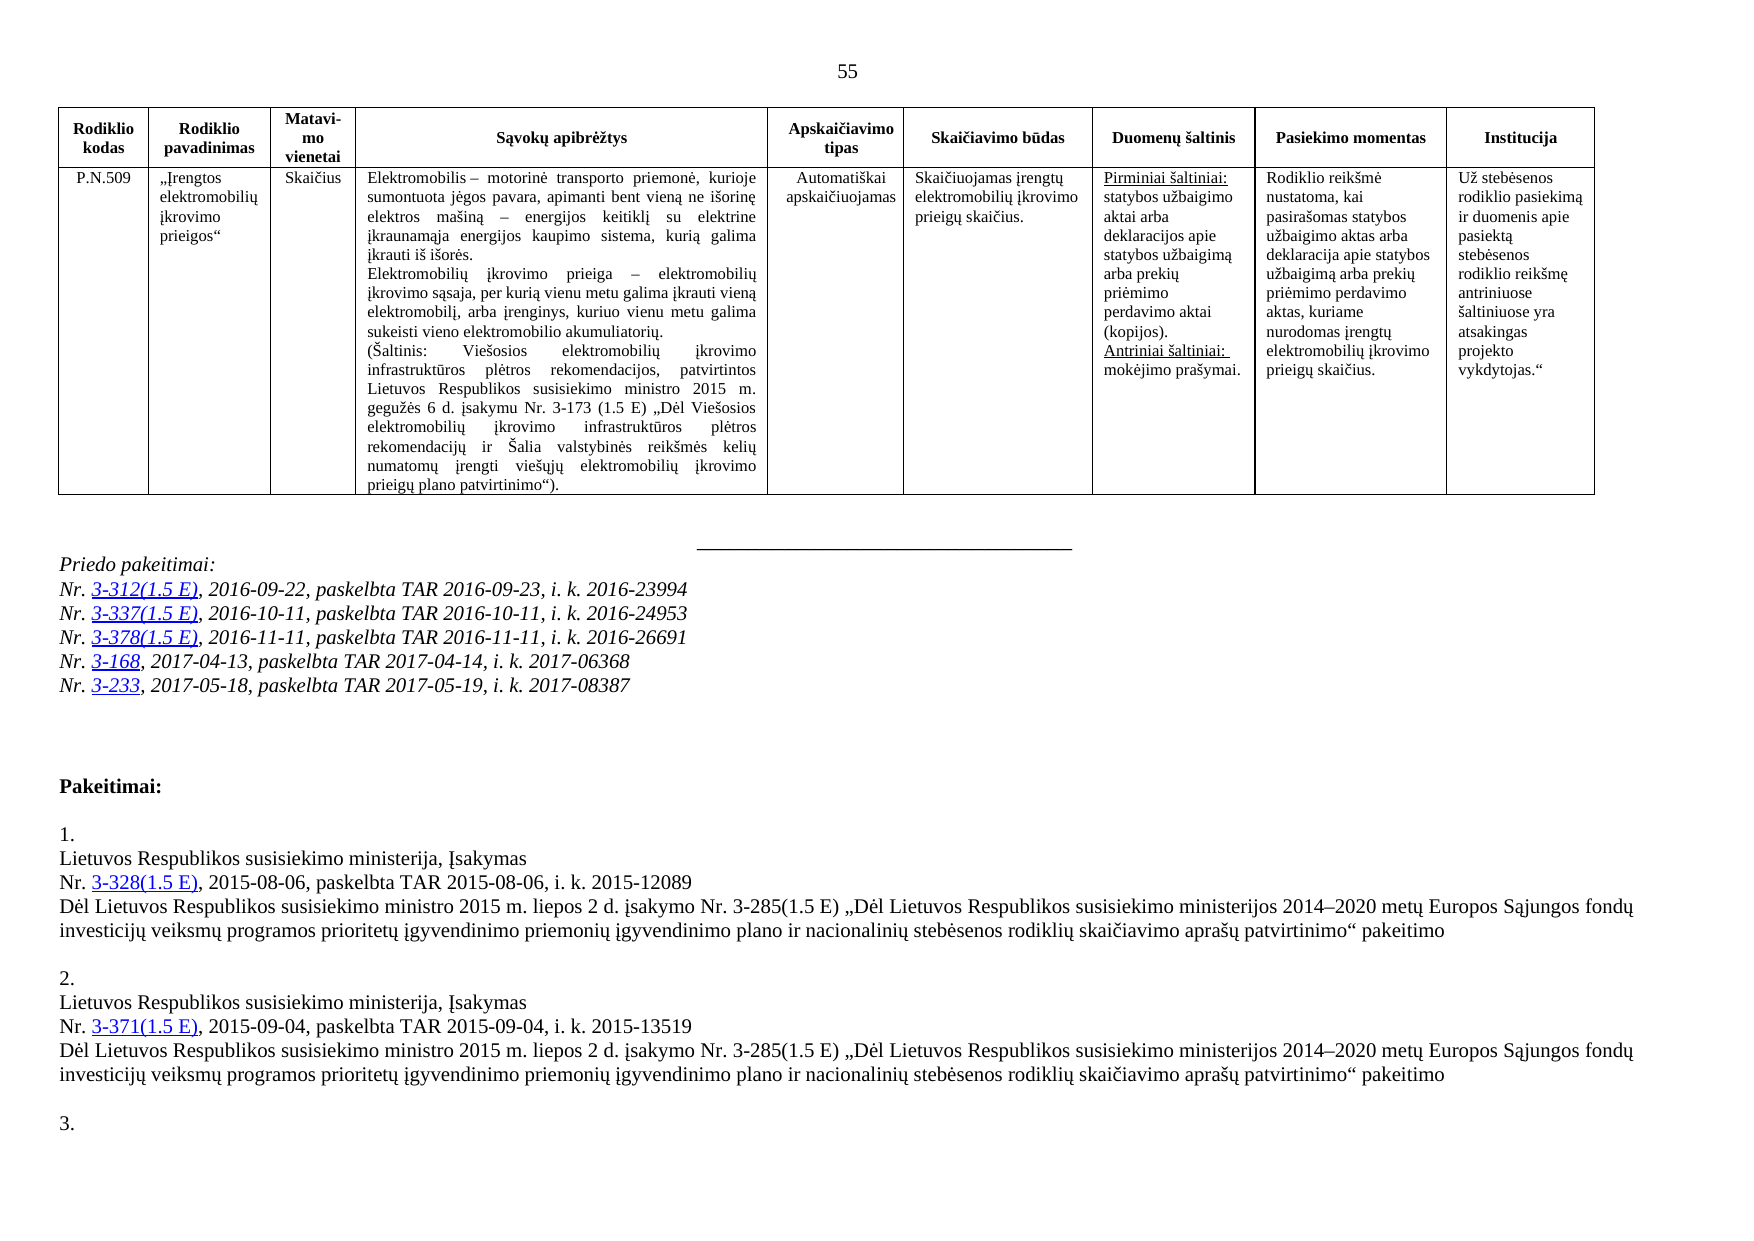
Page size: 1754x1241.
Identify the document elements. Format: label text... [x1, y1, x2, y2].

table_cell Automatiškai apskaičiuojamas [768, 168, 903, 494]
table_header Rodiklio pavadinimas [149, 108, 270, 167]
table_cell Skaičius [271, 168, 355, 494]
text Nr. 3-168, 2017-04-13, paskelbta TAR 2017-04-14, i. k. 2017-06368 [59, 649, 1636, 673]
text Lietuvos Respublikos susisiekimo ministerija, Įsakymas [59, 846, 1636, 870]
table_cell P.N.509 [59, 168, 148, 494]
table_cell „Įrengtos elektromobilių įkrovimo prieigos“ [149, 168, 270, 494]
text Nr. 3-233, 2017-05-18, paskelbta TAR 2017-05-19, i. k. 2017-08387 [59, 673, 1636, 697]
table_header Pasiekimo momentas [1256, 108, 1446, 167]
table_cell Rodiklio reikšmė nustatoma, kai pasirašomas statybos užbaigimo aktas arba deklaracija apie statybos užbaigimą arba prekių priėmimo perdavimo aktas, kuriame nurodomas įrengtų elektromobilių įkrovimo prieigų skaičius. [1256, 168, 1446, 494]
table_header Duomenų šaltinis [1093, 108, 1254, 167]
table_cell Elektromobilis – motorinė transporto priemonė, kurioje sumontuota jėgos pavara, apimanti bent vieną ne išorinę elektros mašiną – energijos keitiklį su elektrine įkraunamąja energijos kaupimo sistema, kurią galima įkrauti iš išorės. Elektromobilių įkrovimo prieiga – elektromobilių įkrovimo sąsaja, per kurią vienu metu galima įkrauti vieną elektromobilį, arba įrenginys, kuriuo vienu metu galima sukeisti vieno elektromobilio akumuliatorių. (Šaltinis: Viešosios elektromobilių įkrovimo infrastruktūros plėtros rekomendacijos, patvirtintos Lietuvos Respublikos susisiekimo ministro 2015 m. gegužės 6 d. įsakymu Nr. 3-173 (1.5 E) „Dėl Viešosios elektromobilių įkrovimo infrastruktūros plėtros rekomendacijų ir Šalia valstybinės reikšmės kelių numatomų įrengti viešųjų elektromobilių įkrovimo prieigų plano patvirtinimo“). [356, 168, 767, 494]
table_header Institucija [1447, 108, 1594, 167]
text Priedo pakeitimai: [59, 552, 1636, 576]
text Lietuvos Respublikos susisiekimo ministerija, Įsakymas [59, 990, 1636, 1014]
table_cell Už stebėsenos rodiklio pasiekimą ir duomenis apie pasiektą stebėsenos rodiklio reikšmę antriniuose šaltiniuose yra atsakingas projekto vykdytojas.“ [1447, 168, 1594, 494]
text ______________________________ [59, 524, 1709, 552]
table_header Skaičiavimo būdas [904, 108, 1092, 167]
table_cell Pirminiai šaltiniai: statybos užbaigimo aktai arba deklaracijos apie statybos užbaigimą arba prekių priėmimo perdavimo aktai (kopijos). Antriniai šaltiniai: mokėjimo prašymai. [1093, 168, 1254, 494]
table_header Rodiklio kodas [59, 108, 148, 167]
table_header Sąvokų apibrėžtys [356, 108, 767, 167]
text 1. [59, 822, 1636, 846]
text Nr. 3-378(1.5 E), 2016-11-11, paskelbta TAR 2016-11-11, i. k. 2016-26691 [59, 624, 1636, 649]
text 3. [59, 1111, 1636, 1134]
text Nr. 3-371(1.5 E), 2015-09-04, paskelbta TAR 2015-09-04, i. k. 2015-13519 [59, 1014, 1636, 1038]
text 2. [59, 966, 1636, 990]
text Pakeitimai: [59, 774, 1636, 798]
table_header Matavi-mo vienetai [271, 108, 355, 167]
table_header Apskaičiavimo tipas [768, 108, 903, 167]
text Nr. 3-312(1.5 E), 2016-09-22, paskelbta TAR 2016-09-23, i. k. 2016-23994 [59, 576, 1636, 601]
text Dėl Lietuvos Respublikos susisiekimo ministro 2015 m. liepos 2 d. įsakymo Nr. 3-285(1.5 E) „Dėl Lietuvos Respublikos susisiekimo ministerijos 2014–2020 metų Europos Sąjungos fondų investicijų veiksmų programos prioritetų įgyvendinimo priemonių įgyvendinimo plano ir nacionalinių stebėsenos rodiklių skaičiavimo aprašų patvirtinimo“ pakeitimo [59, 1038, 1636, 1086]
text Dėl Lietuvos Respublikos susisiekimo ministro 2015 m. liepos 2 d. įsakymo Nr. 3-285(1.5 E) „Dėl Lietuvos Respublikos susisiekimo ministerijos 2014–2020 metų Europos Sąjungos fondų investicijų veiksmų programos prioritetų įgyvendinimo priemonių įgyvendinimo plano ir nacionalinių stebėsenos rodiklių skaičiavimo aprašų patvirtinimo“ pakeitimo [59, 894, 1636, 942]
text Nr. 3-328(1.5 E), 2015-08-06, paskelbta TAR 2015-08-06, i. k. 2015-12089 [59, 870, 1636, 894]
text Nr. 3-337(1.5 E), 2016-10-11, paskelbta TAR 2016-10-11, i. k. 2016-24953 [59, 601, 1636, 624]
table_cell Skaičiuojamas įrengtų elektromobilių įkrovimo prieigų skaičius. [904, 168, 1092, 494]
